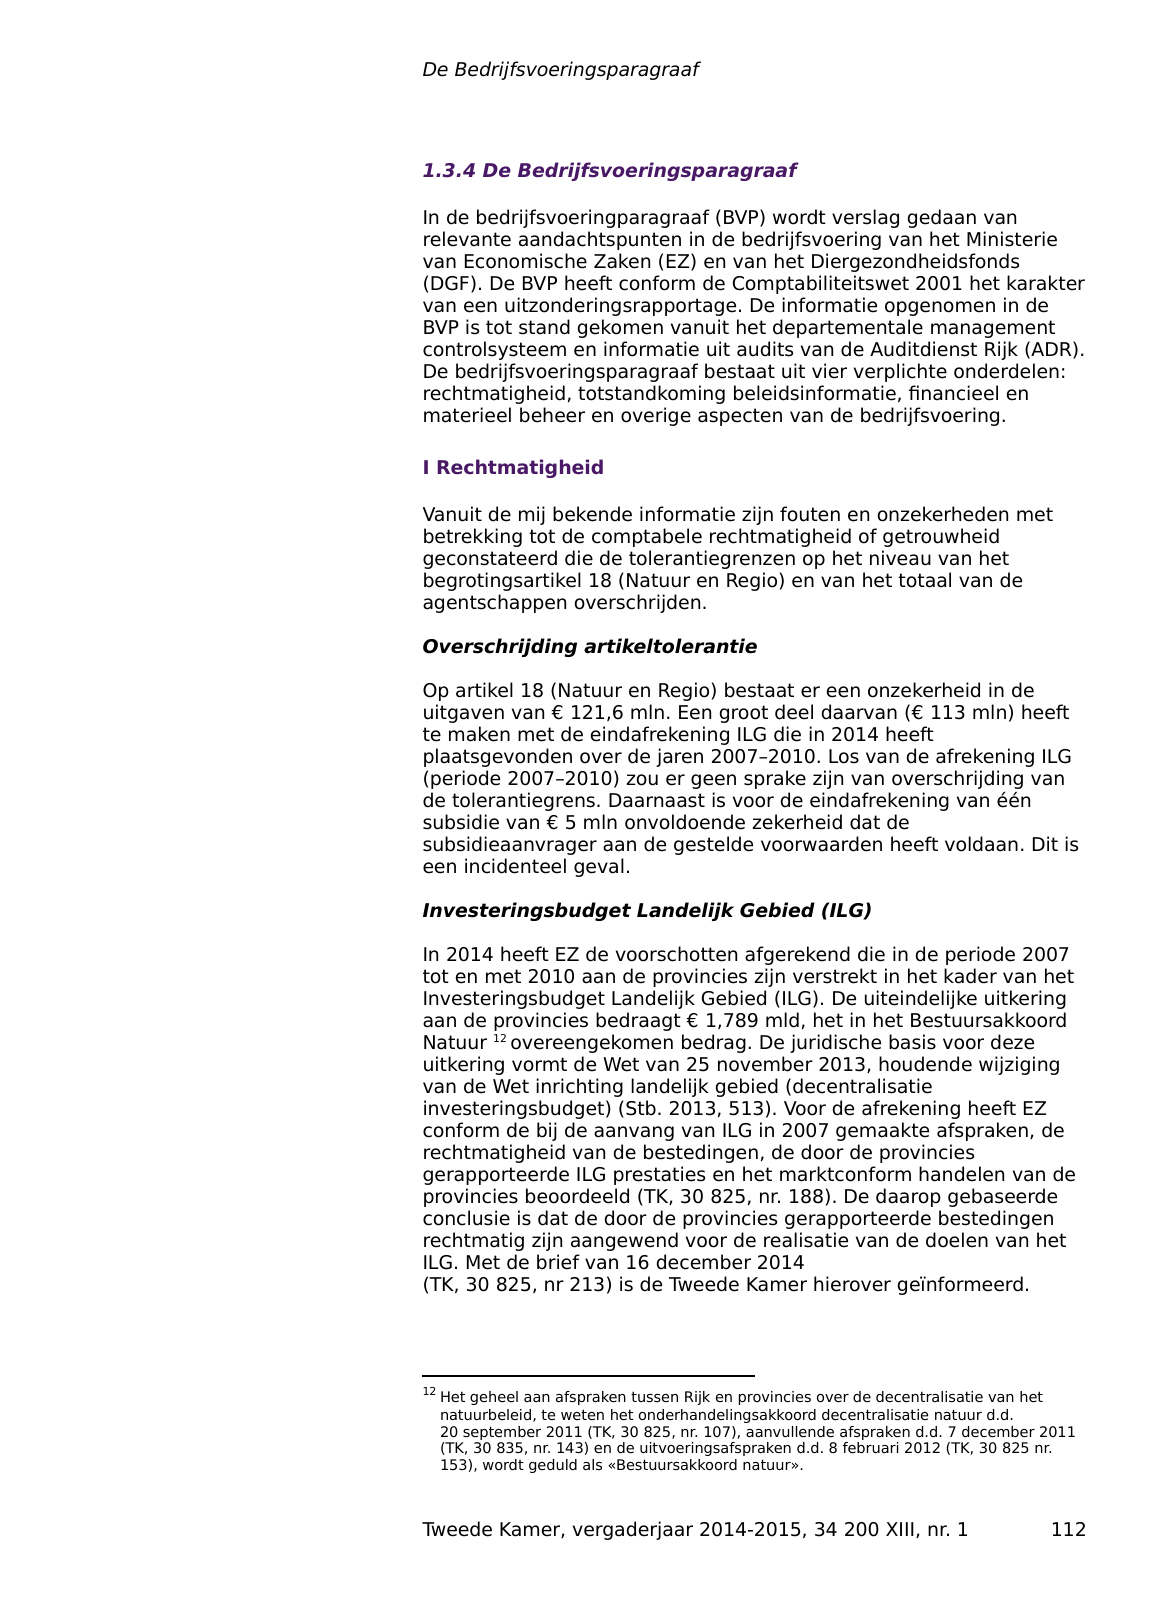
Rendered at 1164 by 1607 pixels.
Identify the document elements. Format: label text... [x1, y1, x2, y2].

text In 2014 heeft EZ de voorschotten afgerekend die in de periode 2007 tot en met 2010 aan de provincies zijn verstrekt in het kader van het Investeringsbudget Landelijk Gebied (ILG). De uiteindelijke uitkering aan de provincies bedraagt € 1,789 mld, het in het Bestuursakkoord Natuur overeengekomen bedrag. De juridische basis voor deze uitkering vormt de Wet van 25 november 2013, houdende wijziging van de Wet inrichting landelijk gebied (decentralisatie investeringsbudget) (Stb. 2013, 513). Voor de afrekening heeft EZ conform de bij de aanvang van ILG in 2007 gemaakte afspraken, de rechtmatigheid van de bestedingen, de door de provincies gerapporteerde ILG prestaties en het marktconform handelen van de provincies beoordeeld (TK, 30 825, nr. 188). De daarop gebaseerde conclusie is dat de door de provincies gerapporteerde bestedingen rechtmatig zijn aangewend voor de realisatie van de doelen van het ILG. Met de brief van 16 december 2014 [422, 944, 1087, 1274]
subtitle 1.3.4 De Bedrijfsvoeringsparagraaf [422, 160, 1087, 182]
subtitle I Rechtmatigheid [422, 457, 1087, 479]
text Op artikel 18 (Natuur en Regio) bestaat er een onzekerheid in de uitgaven van € 121,6 mln. Een groot deel daarvan (€ 113 mln) heeft te maken met de eindafrekening ILG die in 2014 heeft plaatsgevonden over de jaren 2007–2010. Los van de afrekening ILG (periode 2007–2010) zou er geen sprake zijn van overschrijding van de tolerantiegrens. Daarnaast is voor de eindafrekening van één subsidie van € 5 mln onvoldoende zekerheid dat de subsidieaanvrager aan de gestelde voorwaarden heeft voldaan. Dit is een incidenteel geval. [422, 680, 1087, 878]
text Het geheel aan afspraken tussen Rijk en provincies over de decentralisatie van het natuurbeleid, te weten het onderhandelingsakkoord decentralisatie natuur d.d. 20 september 2011 (TK, 30 825, nr. 107), aanvullende afspraken d.d. 7 december 2011 (TK, 30 835, nr. 143) en de uitvoeringsafspraken d.d. 8 februari 2012 (TK, 30 825 nr. 153), wordt geduld als «Bestuursakkoord natuur». [422, 1385, 1087, 1474]
text (TK, 30 825, nr 213) is de Tweede Kamer hierover geïnformeerd. [422, 1274, 1087, 1296]
text Vanuit de mij bekende informatie zijn fouten en onzekerheden met betrekking tot de comptabele rechtmatigheid of getrouwheid geconstateerd die de tolerantiegrenzen op het niveau van het begrotingsartikel 18 (Natuur en Regio) en van het totaal van de agentschappen overschrijden. [422, 504, 1087, 613]
subtitle Investeringsbudget Landelijk Gebied (ILG) [422, 900, 1087, 922]
subtitle Overschrijding artikeltolerantie [422, 636, 1087, 658]
text In de bedrijfsvoeringparagraaf (BVP) wordt verslag gedaan van relevante aandachtspunten in de bedrijfsvoering van het Ministerie van Economische Zaken (EZ) en van het Diergezondheidsfonds (DGF). De BVP heeft conform de Comptabiliteitswet 2001 het karakter van een uitzonderingsrapportage. De informatie opgenomen in de BVP is tot stand gekomen vanuit het departementale management controlsysteem en informatie uit audits van de Auditdienst Rijk (ADR). De bedrijfsvoeringsparagraaf bestaat uit vier verplichte onderdelen: rechtmatigheid, totstandkoming beleidsinformatie, financieel en materieel beheer en overige aspecten van de bedrijfsvoering. [422, 207, 1087, 427]
